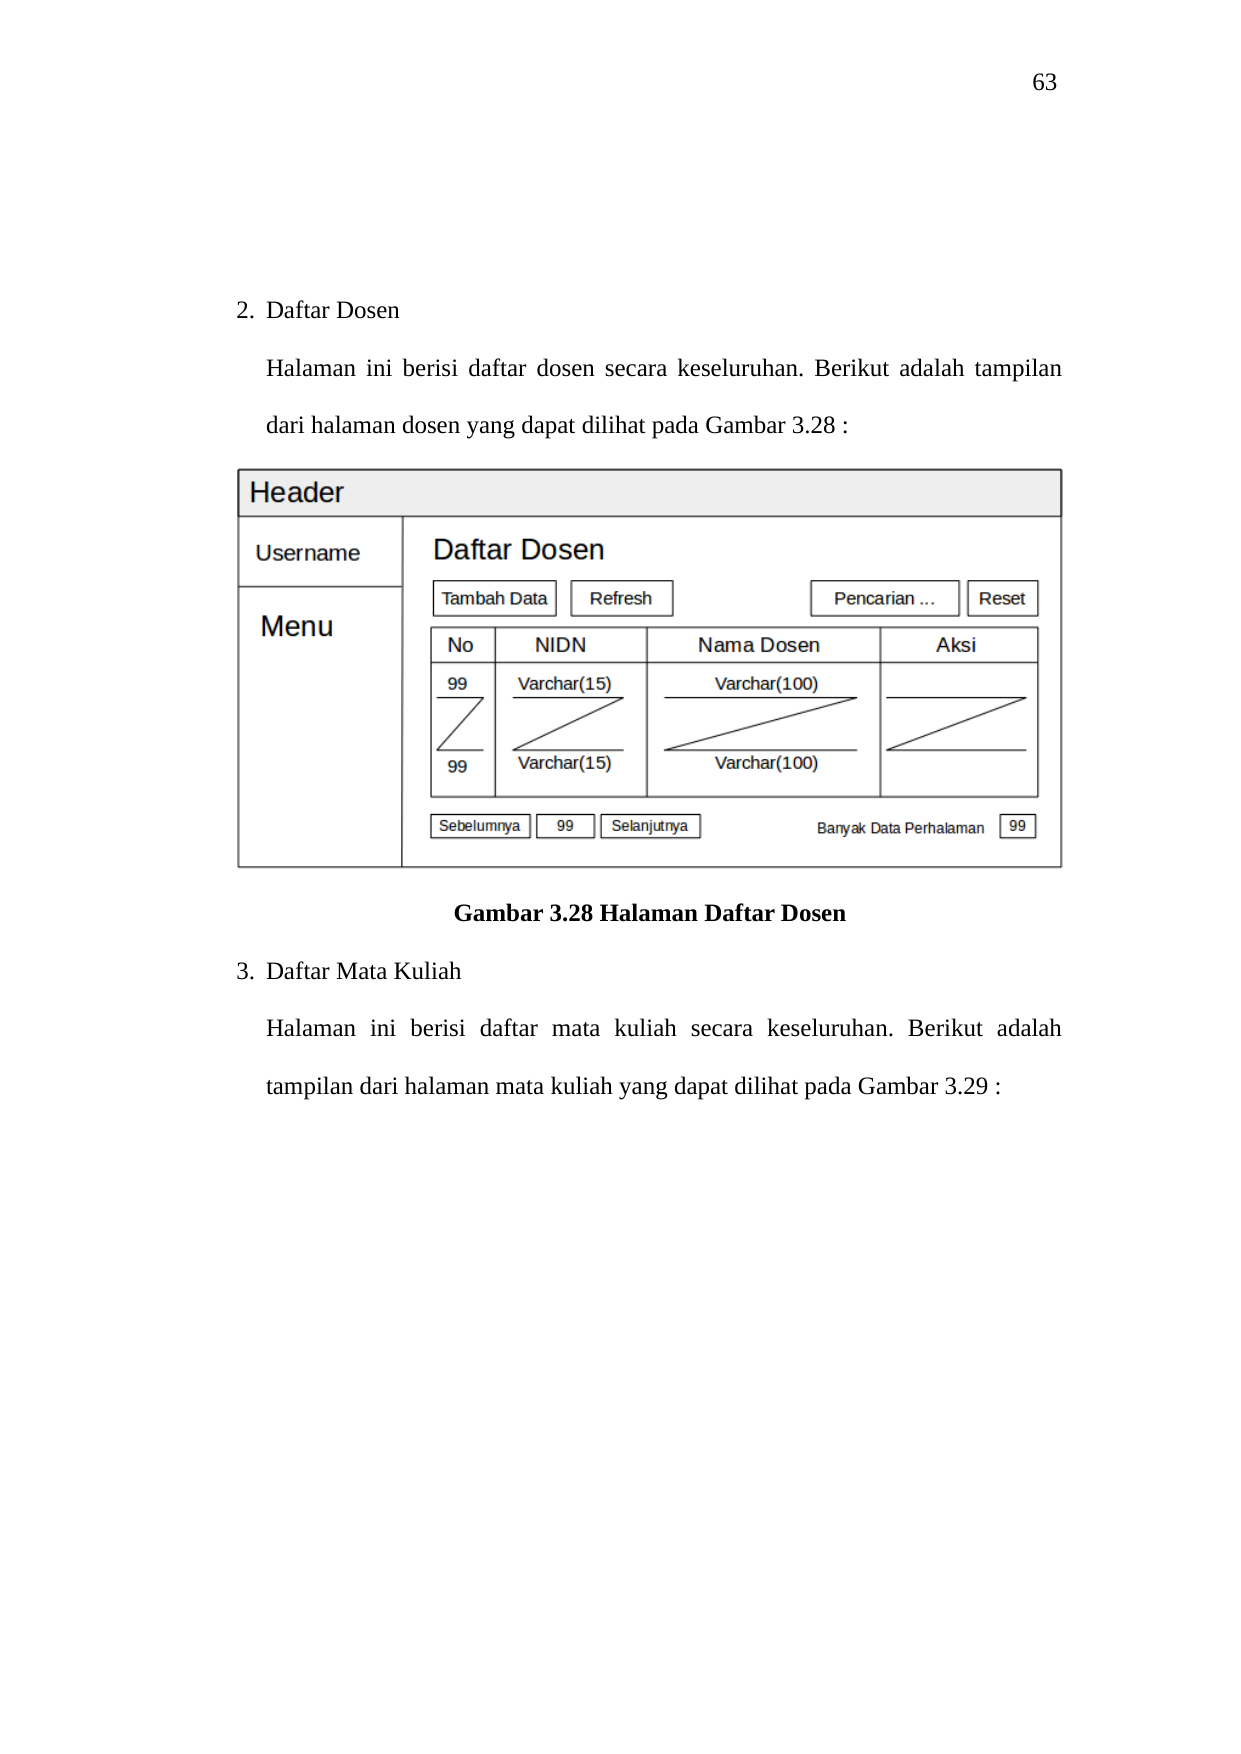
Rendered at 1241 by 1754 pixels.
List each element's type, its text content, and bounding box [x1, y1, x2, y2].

picture [236, 467, 1064, 870]
list Halaman ini berisi daftar mata kuliah secara keseluruhan. Berikut adalah tampilan dari halaman mata kuliah yang dapat dilihat pada Gambar 3.29 : [236, 1013, 1063, 1100]
list Daftar Mata Kuliah [236, 956, 1063, 985]
list Daftar Dosen [236, 295, 1063, 324]
list Halaman ini berisi daftar dosen secara keseluruhan. Berikut adalah tampilan dari halaman dosen yang dapat dilihat pada Gambar 3.28 : [236, 353, 1063, 439]
text Gambar 3.28 Halaman Daftar Dosen [236, 870, 1063, 927]
